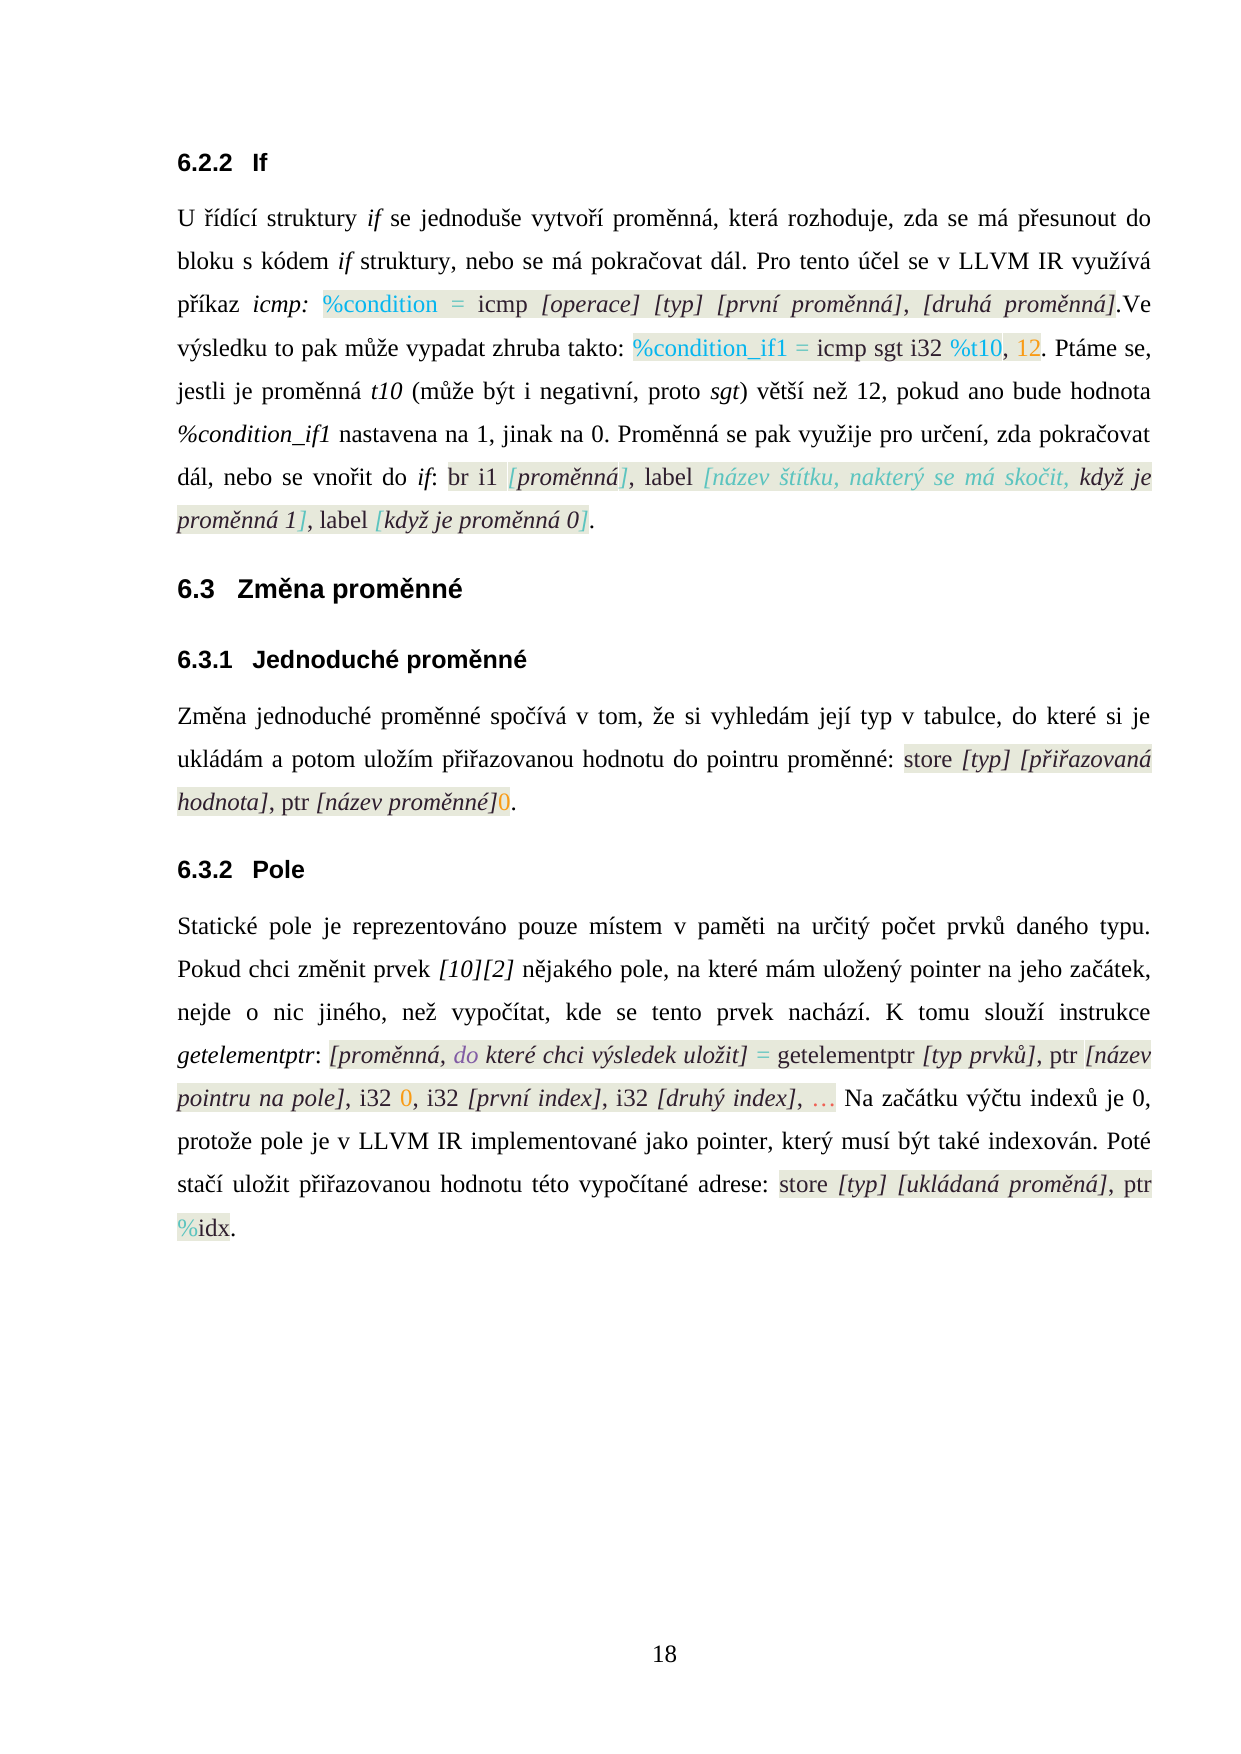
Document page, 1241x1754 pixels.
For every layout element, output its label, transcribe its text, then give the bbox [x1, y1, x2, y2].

subtitle Změna proměnné [177, 573, 1152, 604]
subtitle If [177, 148, 1152, 176]
subtitle Pole [177, 855, 1152, 884]
text Statické pole je reprezentováno pouze místem v paměti na určitý počet prvků daného typu. Pokud chci změnit prvek [10][2] nějakého pole, na které mám uložený pointer na jeho začátek, nejde o nic jiného, než vypočítat, kde se tento prvek nachází. K tomu slouží instrukce getelementptr: [proměnná, do které chci výsledek uložit] = getelementptr [typ prvků], ptr [název pointru na pole], i32 0, i32 [první index], i32 [druhý index], … Na začátku výčtu indexů je 0, protože pole je v LLVM IR implementované jako pointer, který musí být také indexován. Poté stačí uložit přiřazovanou hodnotu této vypočítané adrese: store [typ] [ukládaná proměná], ptr %idx. [177, 911, 1152, 1241]
subtitle Jednoduché proměnné [177, 645, 1152, 674]
text Změna jednoduché proměnné spočívá v tom, že si vyhledám její typ v tabulce, do které si je ukládám a potom uložím přiřazovanou hodnotu do pointru proměnné: store [typ] [přiřazovaná hodnota], ptr [název proměnné]0. [177, 701, 1152, 816]
text U řídící struktury if se jednoduše vytvoří proměnná, která rozhoduje, zda se má přesunout do bloku s kódem if struktury, nebo se má pokračovat dál. Pro tento účel se v LLVM IR využívá příkaz icmp: %condition = icmp [operace] [typ] [první proměnná], [druhá proměnná].Ve výsledku to pak může vypadat zhruba takto: %condition_if1 = icmp sgt i32 %t10, 12. Ptáme se, jestli je proměnná t10 (může být i negativní, proto sgt) větší než 12, pokud ano bude hodnota %condition_if1 nastavena na 1, jinak na 0. Proměnná se pak využije pro určení, zda pokračovat dál, nebo se vnořit do if: br i1 [proměnná], label [název štítku, nakterý se má skočit, když je proměnná 1], label [když je proměnná 0]. [177, 203, 1152, 534]
